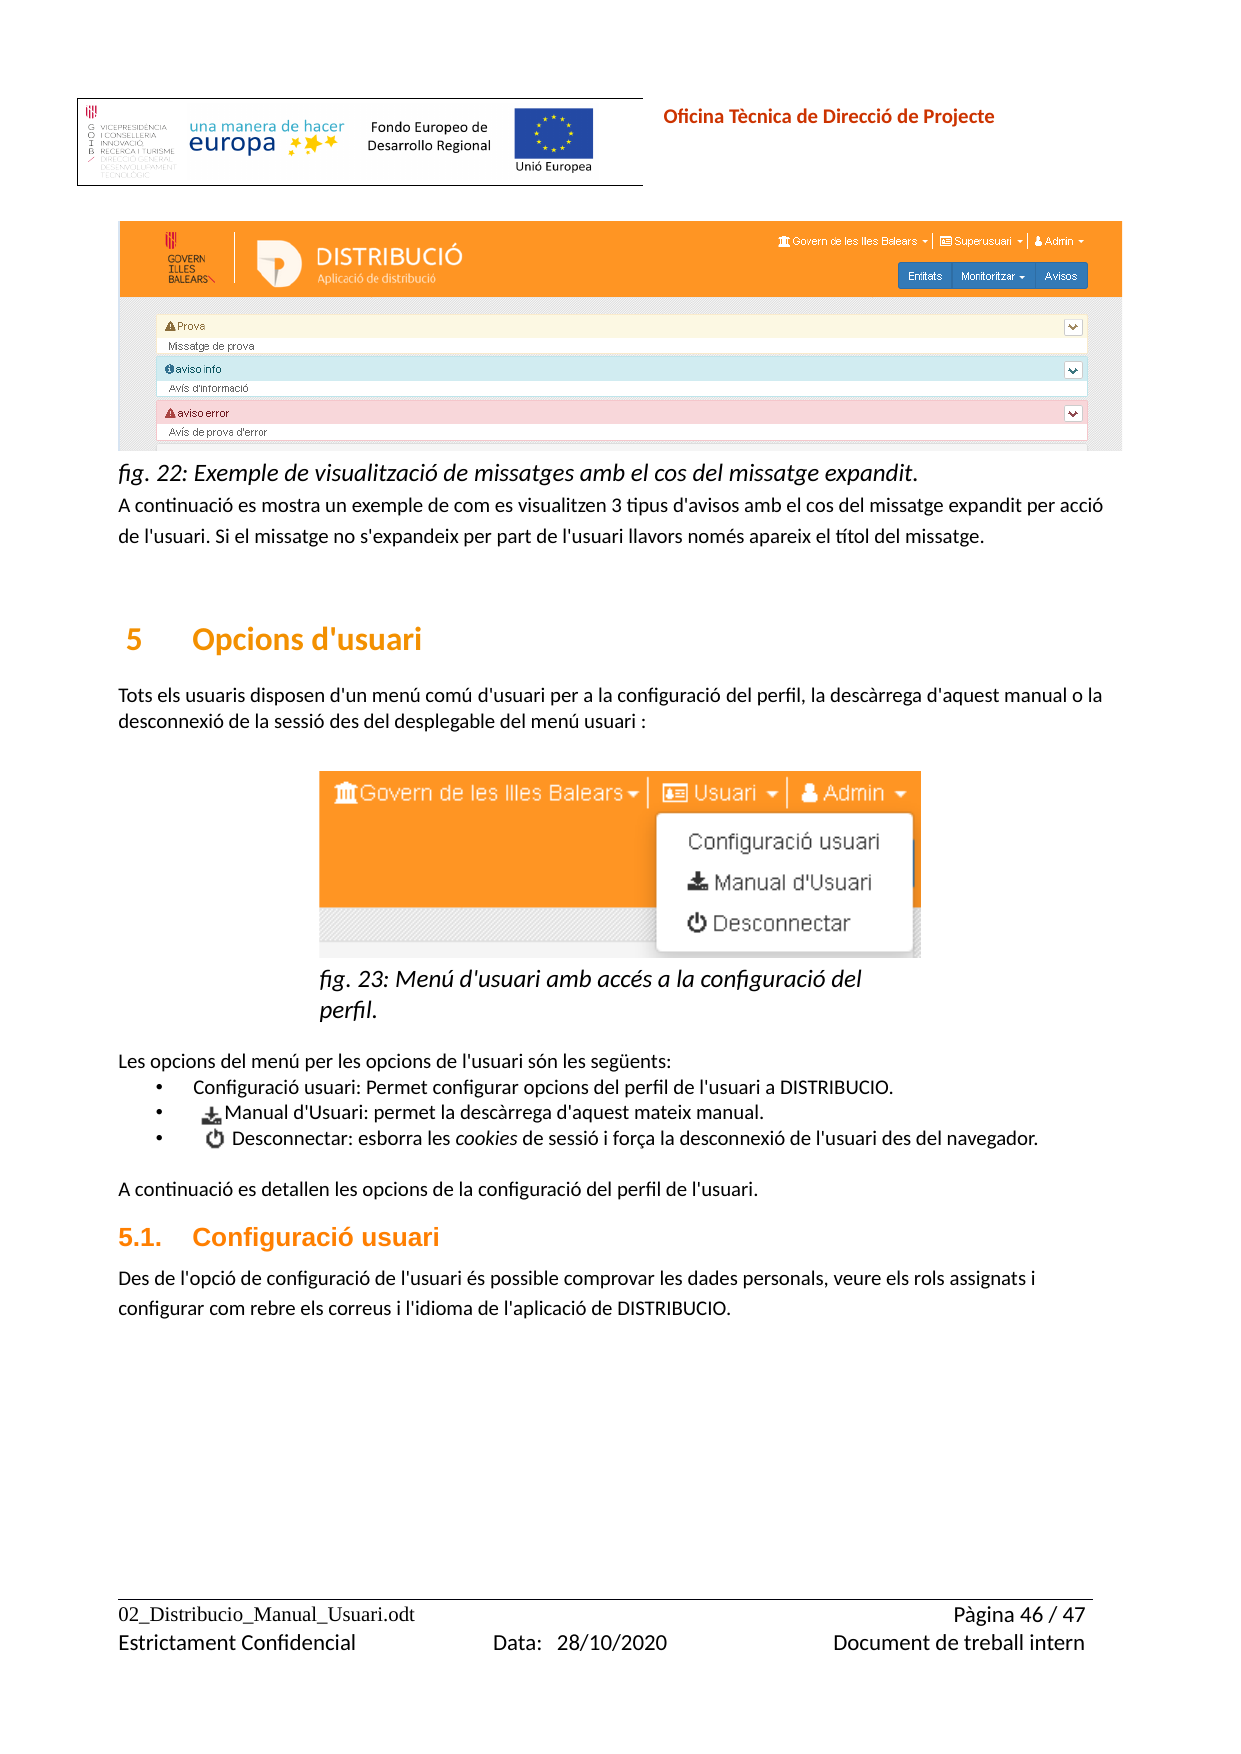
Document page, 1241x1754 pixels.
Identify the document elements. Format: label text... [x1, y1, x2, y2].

text [118, 209, 1122, 221]
picture [187, 103, 599, 180]
text fig. 23: Menú d'usuari amb accés a la configuració del perfil. [319, 958, 921, 1024]
subtitle Configuració usuari [118, 1222, 1122, 1252]
list Configuració usuari: Permet configurar opcions del perfil de l'usuari a DISTRIBUCIO. [156, 1074, 1122, 1099]
picture [194, 1099, 232, 1150]
text A continuació es mostra un exemple de com es visualitzen 3 tipus d'avisos amb el cos del missatge expandit per acció de l'usuari. Si el missatge no s'expandeix per part de l'usuari llavors només apareix el títol del missatge. [118, 487, 1122, 548]
text A continuació es detallen les opcions de la configuració del perfil de l'usuari. [118, 1176, 1122, 1201]
list Desconnectar: esborra les cookies de sessió i força la desconnexió de l'usuari des del navegador. [232, 1125, 1122, 1150]
picture [319, 771, 921, 958]
text fig. 22: Exemple de visualització de missatges amb el cos del missatge expandit. [118, 451, 1122, 487]
picture [118, 221, 1123, 451]
list Manual d'Usuari: permet la descàrrega d'aquest mateix manual. [224, 1099, 1122, 1125]
text Des de l'opció de configuració de l'usuari és possible comprovar les dades personals, veure els rols assignats i configurar com rebre els correus i l'idioma de l'aplicació de DISTRIBUCIO. [118, 1265, 1122, 1321]
text Les opcions del menú per les opcions de l'usuari són les següents: [118, 1049, 1122, 1074]
picture [82, 103, 181, 180]
subtitle Opcions d'usuari [118, 618, 1122, 658]
text Tots els usuaris disposen d'un menú comú d'usuari per a la configuració del perfil, la descàrrega d'aquest manual o la desconnexió de la sessió des del desplegable del menú usuari : [118, 683, 1122, 733]
